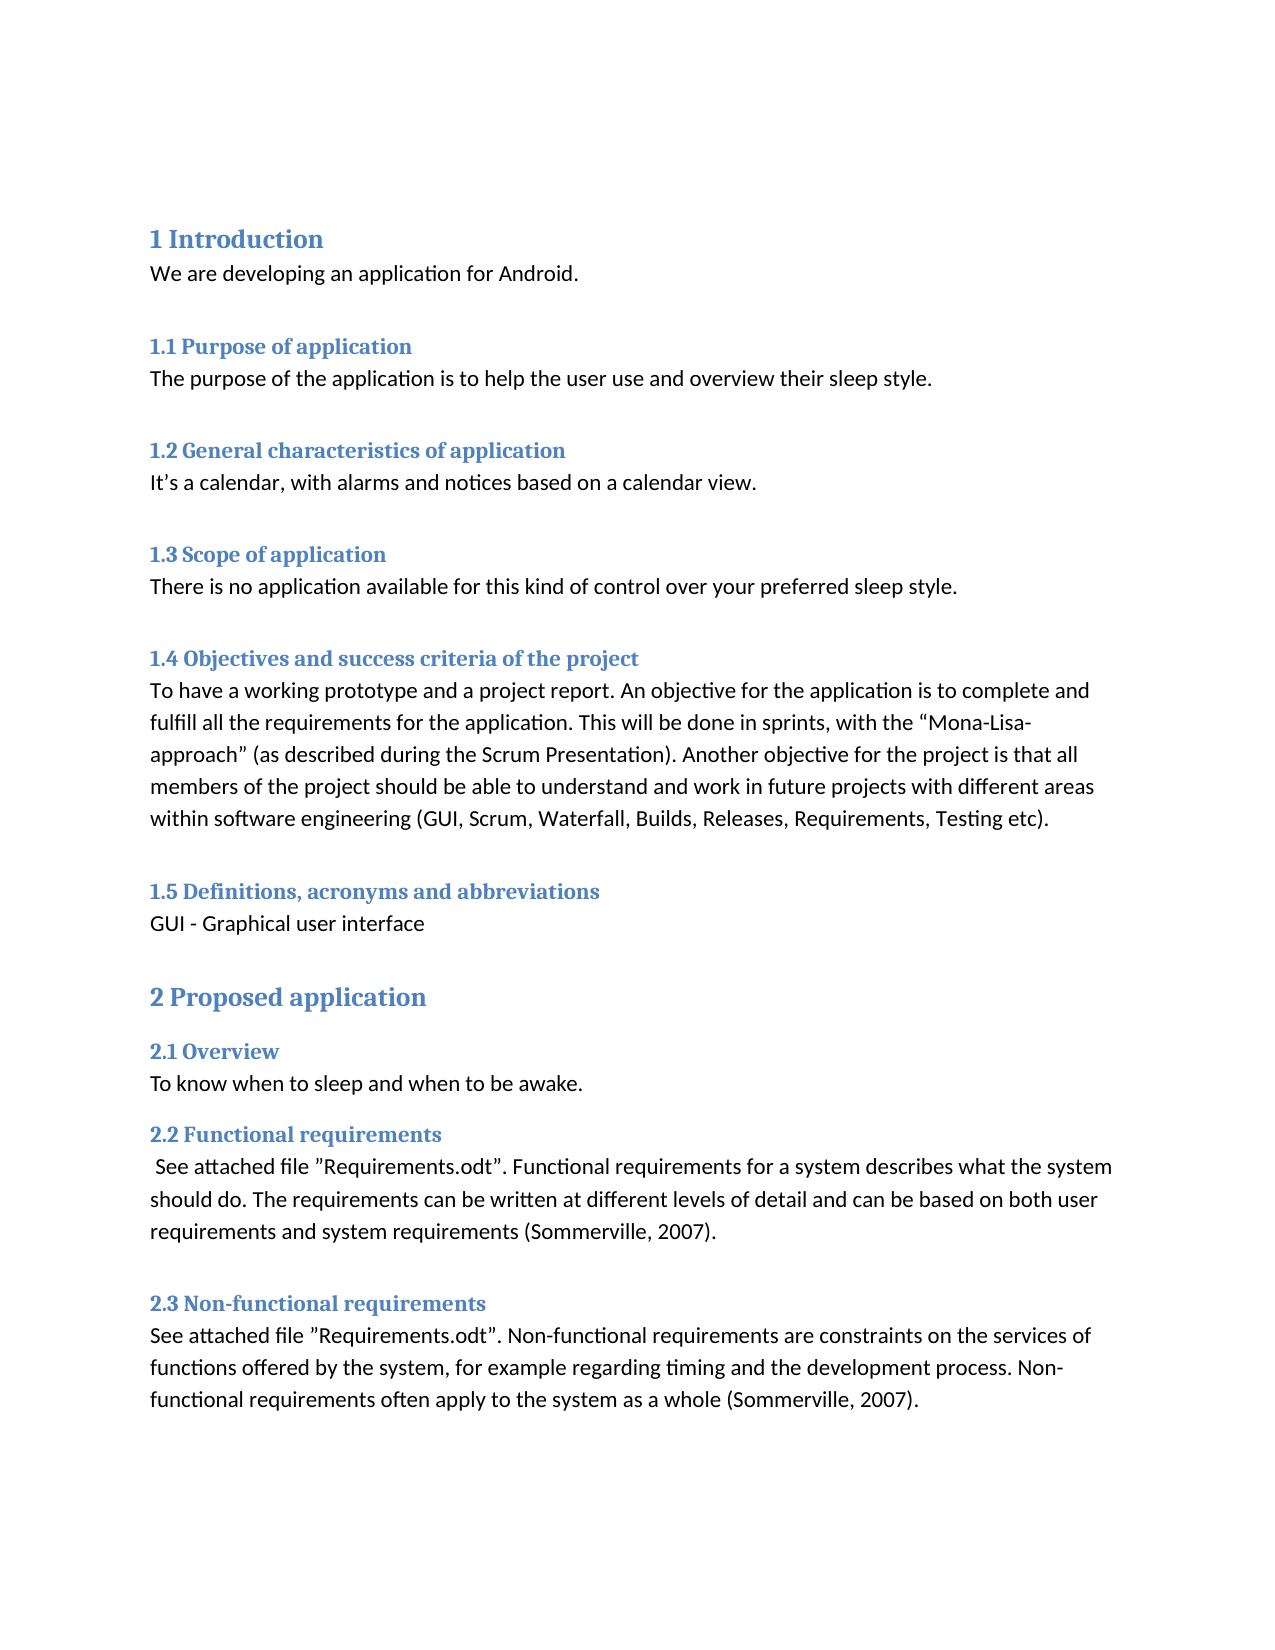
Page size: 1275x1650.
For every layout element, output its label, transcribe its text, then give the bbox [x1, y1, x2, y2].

text To have a working prototype and a project report. An objective for the application is to complete and fulfill all the requirements for the application. This will be done in sprints, with the “Mona-Lisa-approach” (as described during the Scrum Presentation). Another objective for the project is that all members of the project should be able to understand and work in future projects with different areas within software engineering (GUI, Scrum, Waterfall, Builds, Releases, Requirements, Testing etc). [150, 676, 1125, 833]
subtitle 1.3 Scope of application [150, 542, 1125, 568]
subtitle 1 Introduction [150, 224, 1125, 255]
text It’s a calendar, with alarms and notices based on a calendar view. [150, 468, 1125, 496]
text See attached file ”Requirements.odt”. Non-functional requirements are constraints on the services of functions offered by the system, for example regarding timing and the development process. Non-functional requirements often apply to the system as a whole (Sommerville, 2007). [150, 1321, 1125, 1413]
subtitle 1.5 Definitions, acronyms and abbreviations [150, 878, 1125, 905]
text We are developing an application for Android. [150, 259, 1125, 288]
text The purpose of the application is to help the user use and overview their sleep style. [150, 364, 1125, 392]
subtitle 2 Proposed application [150, 982, 1125, 1014]
subtitle 2.3 Non-functional requirements [150, 1291, 1125, 1317]
subtitle 2.2 Functional requirements [150, 1122, 1125, 1149]
text See attached file ”Requirements.odt”. Functional requirements for a system describes what the system should do. The requirements can be written at different levels of detail and can be based on both user requirements and system requirements (Sommerville, 2007). [150, 1152, 1125, 1245]
text GUI - Graphical user interface [150, 909, 1125, 937]
subtitle 1.4 Objectives and success criteria of the project [150, 646, 1125, 672]
subtitle 1.2 General characteristics of application [150, 437, 1125, 464]
text There is no application available for this kind of control over your preferred sleep style. [150, 572, 1125, 600]
subtitle 2.1 Overview [150, 1039, 1125, 1065]
subtitle 1.1 Purpose of application [150, 333, 1125, 360]
text To know when to sleep and when to be awake. [150, 1069, 1125, 1097]
